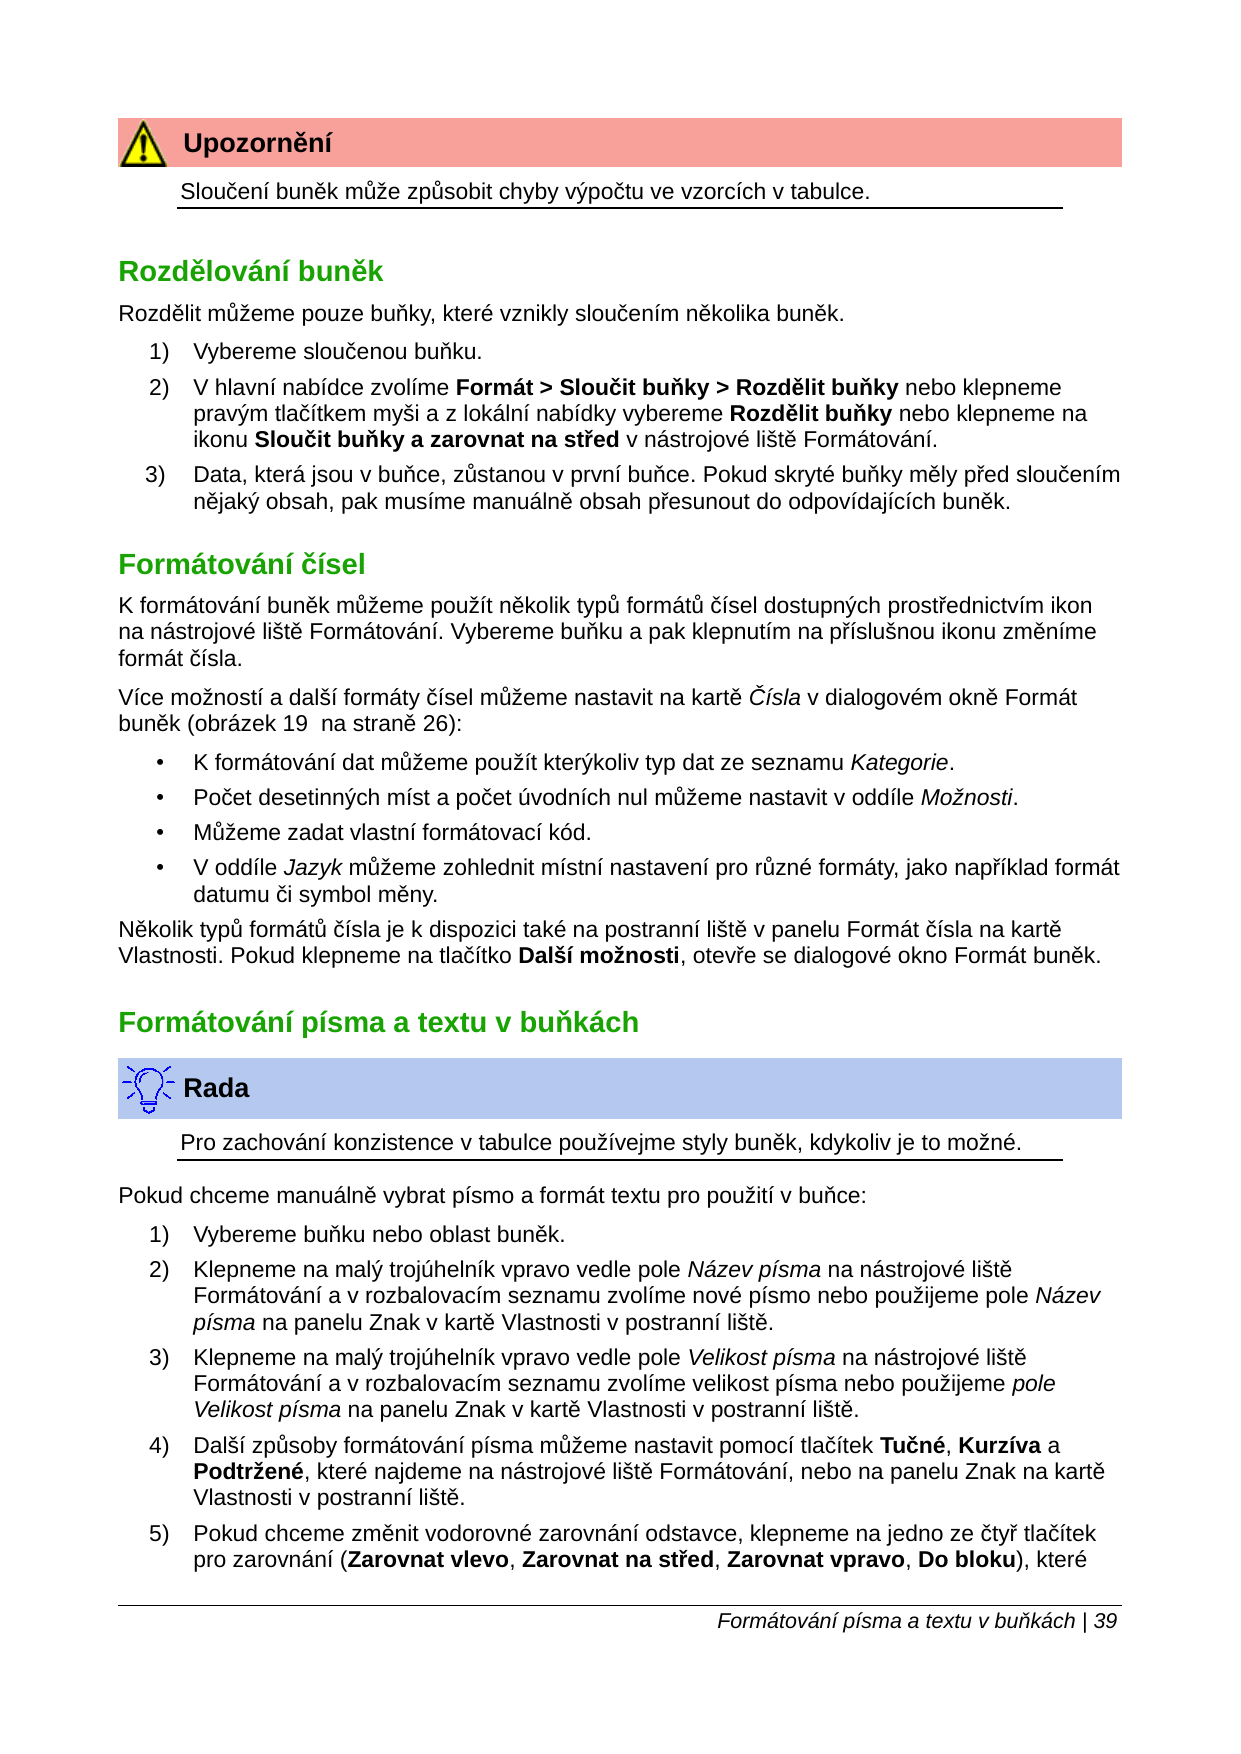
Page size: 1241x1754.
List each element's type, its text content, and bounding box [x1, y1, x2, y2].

list Data, která jsou v buňce, zůstanou v první buňce. Pokud skryté buňky měly před sloučením nějaký obsah, pak musíme manuálně obsah přesunout do odpovídajících buněk. [165, 461, 1122, 514]
list Klepneme na malý trojúhelník vpravo vedle pole Velikost písma na nástrojové liště Formátování a v rozbalovacím seznamu zvolíme velikost písma nebo použijeme pole Velikost písma na panelu Znak v kartě Vlastnosti v postranní liště. [169, 1344, 1122, 1423]
list Vybereme buňku nebo oblast buněk. [169, 1221, 1122, 1247]
text Rozdělit můžeme pouze buňky, které vznikly sloučením několika buněk. [118, 299, 1122, 326]
subtitle Rozdělování buněk [118, 254, 1122, 288]
list Vybereme sloučenou buňku. [169, 338, 1122, 365]
list V oddíle Jazyk můžeme zohlednit místní nastavení pro různé formáty, jako například formát datumu či symbol měny. [156, 854, 1122, 907]
list Počet desetinných míst a počet úvodních nul můžeme nastavit v oddíle Možnosti. [156, 784, 1122, 810]
list Pokud chceme změnit vodorovné zarovnání odstavce, klepneme na jedno ze čtyř tlačítek pro zarovnání (Zarovnat vlevo, Zarovnat na střed, Zarovnat vpravo, Do bloku), které [169, 1519, 1122, 1572]
subtitle Rada [118, 1070, 1122, 1110]
subtitle Formátování čísel [118, 547, 1122, 580]
text K formátování buněk můžeme použít několik typů formátů čísel dostupných prostřednictvím ikon na nástrojové liště Formátování. Vybereme buňku a pak klepnutím na příslušnou ikonu změníme formát čísla. [118, 592, 1122, 671]
list K formátování dat můžeme použít kterýkoliv typ dat ze seznamu Kategorie. [156, 749, 1122, 775]
picture [119, 119, 167, 167]
text Sloučení buněk může způsobit chyby výpočtu ve vzorcích v tabulce. [177, 175, 1063, 207]
list Můžeme zadat vlastní formátovací kód. [156, 819, 1122, 846]
text Pro zachování konzistence v tabulce používejme styly buněk, kdykoliv je to možné. [177, 1126, 1063, 1159]
list V hlavní nabídce zvolíme Formát > Sloučit buňky > Rozdělit buňky nebo klepneme pravým tlačítkem myši a z lokální nabídky vybereme Rozdělit buňky nebo klepneme na ikonu Sloučit buňky a zarovnat na střed v nástrojové liště Formátování. [169, 373, 1122, 453]
subtitle Upozornění [118, 118, 1122, 167]
list Další způsoby formátování písma můžeme nastavit pomocí tlačítek Tučné, Kurzíva a Podtržené, které najdeme na nástrojové liště Formátování, nebo na panelu Znak na kartě Vlastnosti v postranní liště. [169, 1432, 1122, 1511]
list Klepneme na malý trojúhelník vpravo vedle pole Název písma na nástrojové liště Formátování a v rozbalovacím seznamu zvolíme nové písmo nebo použijeme pole Název písma na panelu Znak v kartě Vlastnosti v postranní liště. [169, 1256, 1122, 1335]
list Více možností a další formáty čísel můžeme nastavit na kartě Čísla v dialogovém okně Formát buněk (obrázek 19 na straně 25): [118, 683, 1122, 736]
picture [119, 1058, 179, 1118]
text Pokud chceme manuálně vybrat písmo a formát textu pro použití v buňce: [118, 1182, 1122, 1208]
subtitle Formátování písma a textu v buňkách [118, 1005, 1122, 1038]
text Několik typů formátů čísla je k dispozici také na postranní liště v panelu Formát čísla na kartě Vlastnosti. Pokud klepneme na tlačítko Další možnosti, otevře se dialogové okno Formát buněk. [118, 916, 1122, 969]
